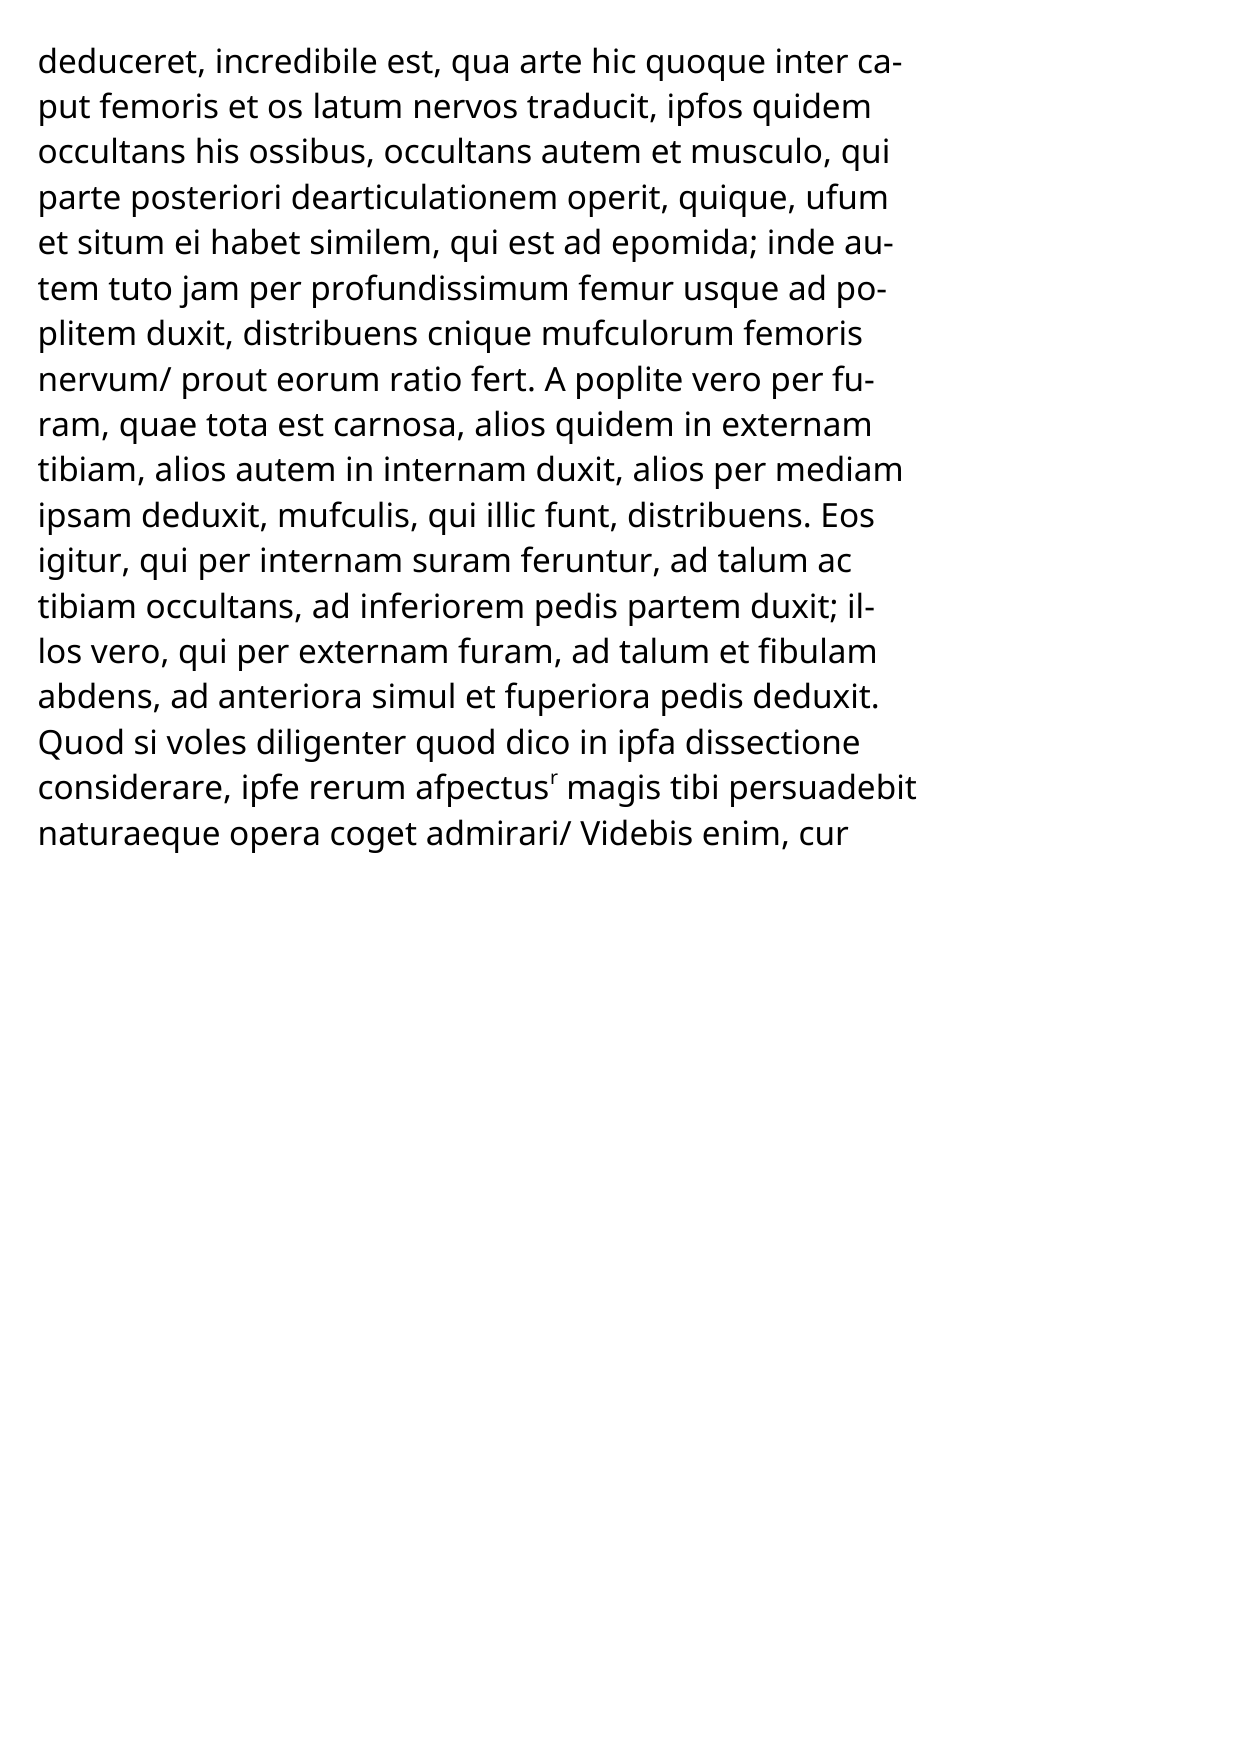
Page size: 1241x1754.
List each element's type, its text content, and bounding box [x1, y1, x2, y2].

text deduceret, incredibile est, qua arte hic quoque inter ca- put femoris et os latum nervos traducit, ipfos quidem occultans his ossibus, occultans autem et musculo, qui parte posteriori dearticulationem operit, quique, ufum et situm ei habet similem, qui est ad epomida; inde au- tem tuto jam per profundissimum femur usque ad po- plitem duxit, distribuens cnique mufculorum femoris nervum/ prout eorum ratio fert. A poplite vero per fu- ram, quae tota est carnosa, alios quidem in externam tibiam, alios autem in internam duxit, alios per mediam ipsam deduxit, mufculis, qui illic funt, distribuens. Eos igitur, qui per internam suram feruntur, ad talum ac tibiam occultans, ad inferiorem pedis partem duxit; il- los vero, qui per externam furam, ad talum et fibulam abdens, ad anteriora simul et fuperiora pedis deduxit. Quod si voles diligenter quod dico in ipfa dissectione considerare, ipfe rerum afpectusr magis tibi persuadebit naturaeque opera coget admirari/ Videbis enim, cur [37, 37, 1203, 855]
